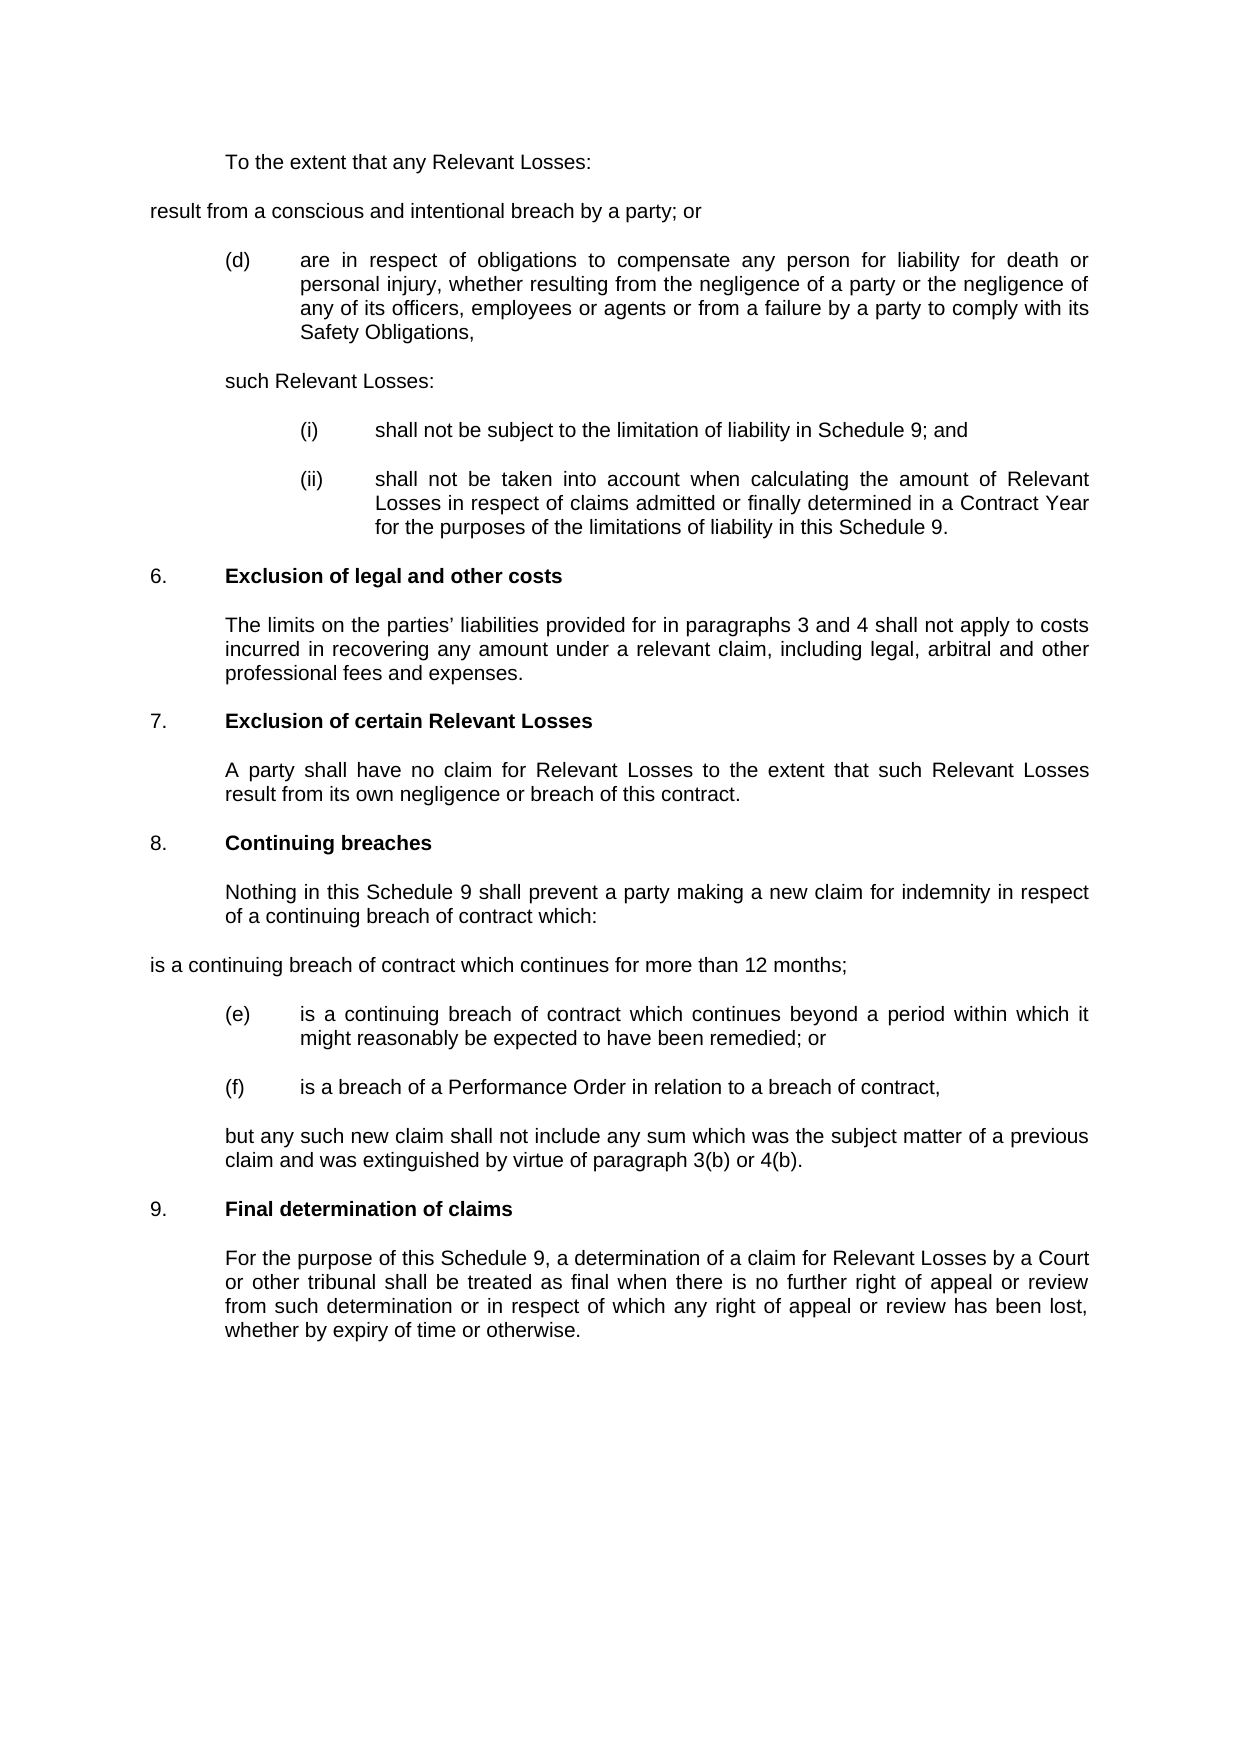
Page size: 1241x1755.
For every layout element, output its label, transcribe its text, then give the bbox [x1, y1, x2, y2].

text To the extent that any Relevant Losses: [225, 150, 1090, 174]
text A party shall have no claim for Relevant Losses to the extent that such Relevant Losses result from its own negligence or breach of this contract. [225, 758, 1090, 806]
text The limits on the parties’ liabilities provided for in paragraphs 3 and 4 shall not apply to costs incurred in recovering any amount under a relevant claim, including legal, arbitral and other professional fees and expenses. [225, 612, 1090, 684]
subtitle is a breach of a Performance Order in relation to a breach of contract, [225, 1075, 1090, 1099]
subtitle result from a conscious and intentional breach by a party; or [150, 199, 1090, 223]
text such Relevant Losses: [225, 369, 1090, 393]
text but any such new claim shall not include any sum which was the subject matter of a previous claim and was extinguished by virtue of paragraph 3(b) or 4(b). [225, 1124, 1090, 1172]
subtitle shall not be subject to the limitation of liability in Schedule 9; and [300, 418, 1090, 442]
list Exclusion of legal and other costs [150, 563, 1090, 587]
list Exclusion of certain Relevant Losses [150, 709, 1090, 733]
subtitle shall not be taken into account when calculating the amount of Relevant Losses in respect of claims admitted or finally determined in a Contract Year for the purposes of the limitations of liability in this Schedule 9. [300, 467, 1090, 538]
text For the purpose of this Schedule 9, a determination of a claim for Relevant Losses by a Court or other tribunal shall be treated as final when there is no further right of appeal or review from such determination or in respect of which any right of appeal or review has been lost, whether by expiry of time or otherwise. [225, 1246, 1090, 1342]
list Continuing breaches [150, 831, 1090, 855]
subtitle is a continuing breach of contract which continues beyond a period within which it might reasonably be expected to have been remedied; or [225, 1002, 1090, 1050]
text Nothing in this Schedule 9 shall prevent a party making a new claim for indemnity in respect of a continuing breach of contract which: [225, 880, 1090, 928]
subtitle is a continuing breach of contract which continues for more than 12 months; [150, 953, 1090, 977]
subtitle are in respect of obligations to compensate any person for liability for death or personal injury, whether resulting from the negligence of a party or the negligence of any of its officers, employees or agents or from a failure by a party to comply with its Safety Obligations, [225, 248, 1090, 344]
list Final determination of claims [150, 1197, 1090, 1221]
